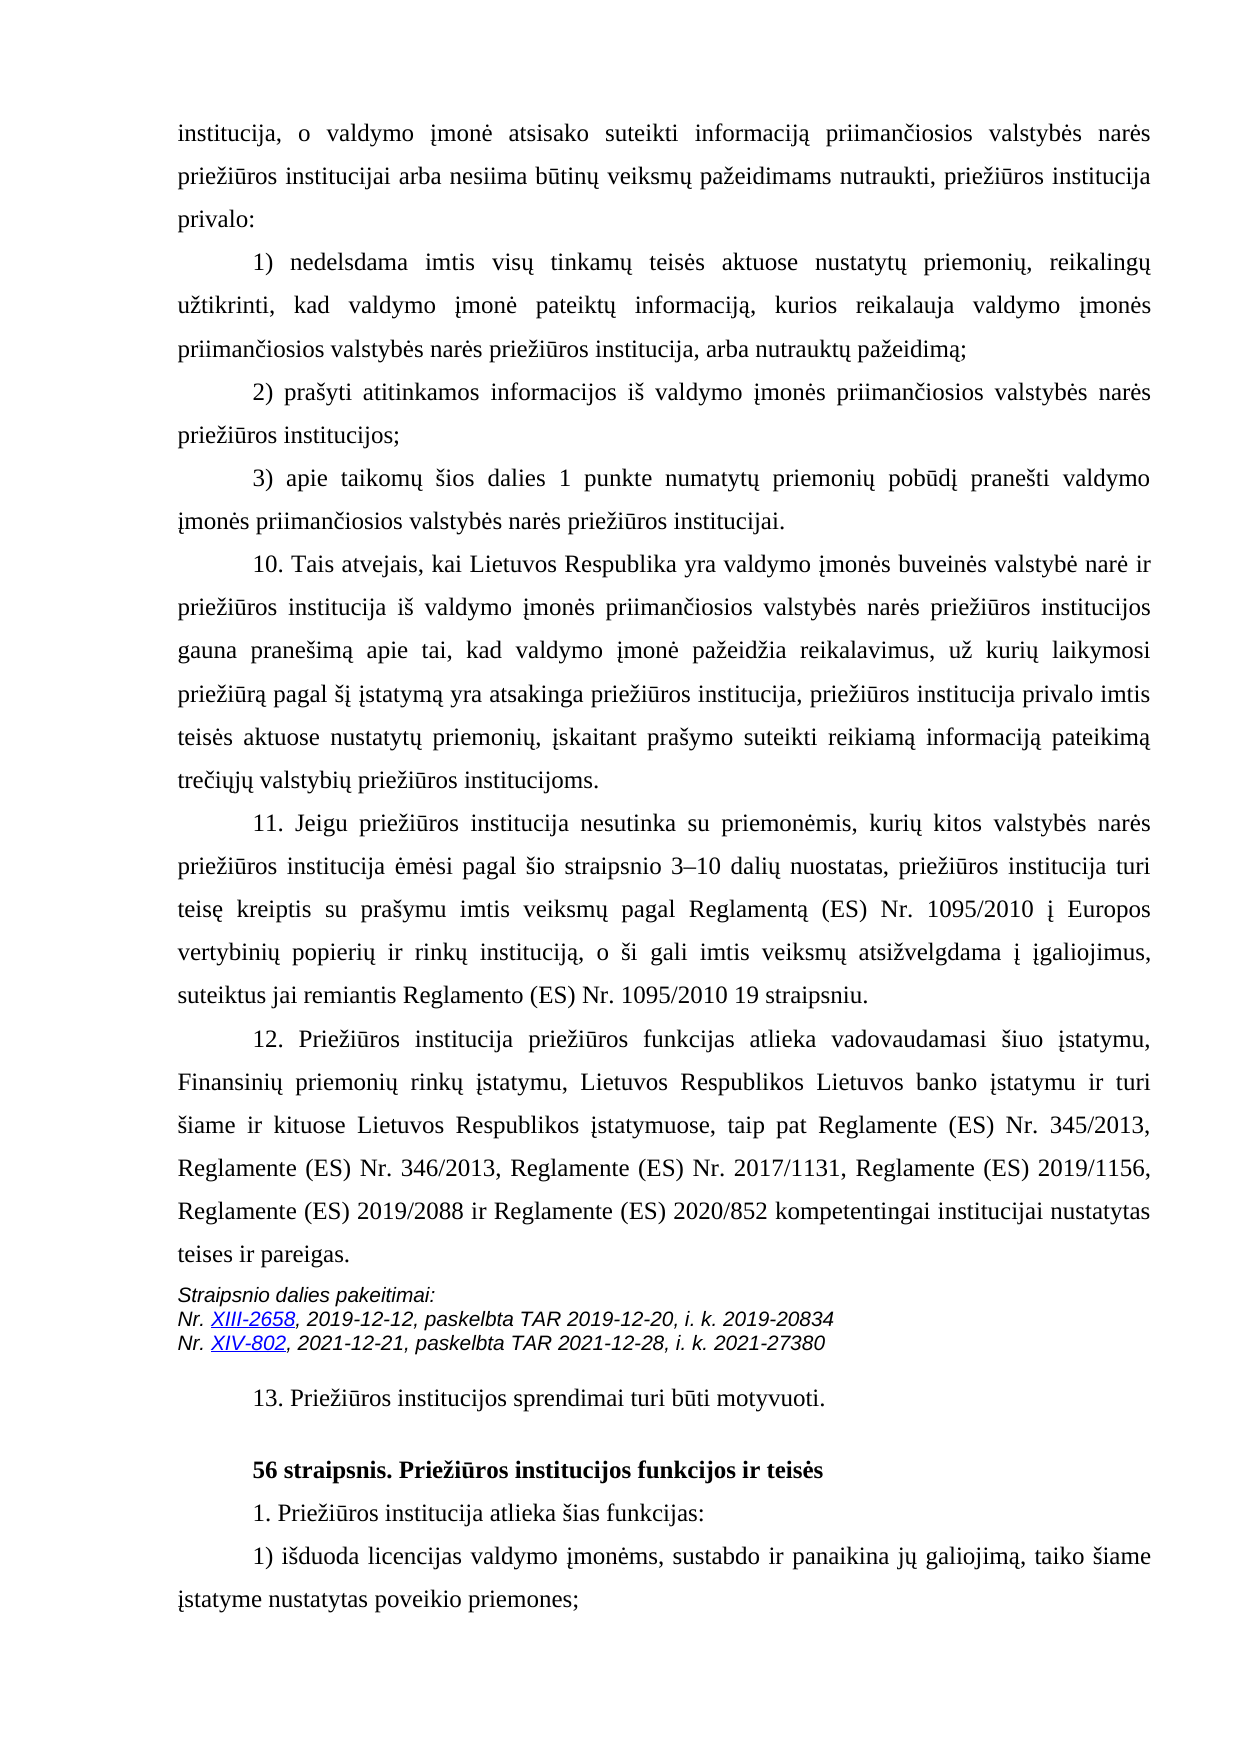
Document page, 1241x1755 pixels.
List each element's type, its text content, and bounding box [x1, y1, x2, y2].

text 56 straipsnis. Priežiūros institucijos funkcijos ir teisės [177, 1455, 1152, 1484]
text 1) išduoda licencijas valdymo įmonėms, sustabdo ir panaikina jų galiojimą, taiko šiame įstatyme nustatytas poveikio priemones; [177, 1541, 1152, 1613]
text 10. Tais atvejais, kai Lietuvos Respublika yra valdymo įmonės buveinės valstybė narė ir priežiūros institucija iš valdymo įmonės priimančiosios valstybės narės priežiūros institucijos gauna pranešimą apie tai, kad valdymo įmonė pažeidžia reikalavimus, už kurių laikymosi priežiūrą pagal šį įstatymą yra atsakinga priežiūros institucija, priežiūros institucija privalo imtis teisės aktuose nustatytų priemonių, įskaitant prašymo suteikti reikiamą informaciją pateikimą trečiųjų valstybių priežiūros institucijoms. [177, 549, 1152, 794]
text 3) apie taikomų šios dalies 1 punkte numatytų priemonių pobūdį pranešti valdymo įmonės priimančiosios valstybės narės priežiūros institucijai. [177, 463, 1152, 535]
text 11. Jeigu priežiūros institucija nesutinka su priemonėmis, kurių kitos valstybės narės priežiūros institucija ėmėsi pagal šio straipsnio 3–10 dalių nuostatas, priežiūros institucija turi teisę kreiptis su prašymu imtis veiksmų pagal Reglamentą (ES) Nr. 1095/2010 į Europos vertybinių popierių ir rinkų instituciją, o ši gali imtis veiksmų atsižvelgdama į įgaliojimus, suteiktus jai remiantis Reglamento (ES) Nr. 1095/2010 19 straipsniu. [177, 808, 1152, 1009]
text 13. Priežiūros institucijos sprendimai turi būti motyvuoti. [177, 1383, 1152, 1412]
text 1) nedelsdama imtis visų tinkamų teisės aktuose nustatytų priemonių, reikalingų užtikrinti, kad valdymo įmonė pateiktų informaciją, kurios reikalauja valdymo įmonės priimančiosios valstybės narės priežiūros institucija, arba nutrauktų pažeidimą; [177, 247, 1152, 362]
text 12. Priežiūros institucija priežiūros funkcijas atlieka vadovaudamasi šiuo įstatymu, Finansinių priemonių rinkų įstatymu, Lietuvos Respublikos Lietuvos banko įstatymu ir turi šiame ir kituose Lietuvos Respublikos įstatymuose, taip pat Reglamente (ES) Nr. 345/2013, Reglamente (ES) Nr. 346/2013, Reglamente (ES) Nr. 2017/1131, Reglamente (ES) 2019/1156, Reglamente (ES) 2019/2088 ir Reglamente (ES) 2020/852 kompetentingai institucijai nustatytas teises ir pareigas. [177, 1024, 1152, 1268]
text Straipsnio dalies pakeitimai: [177, 1282, 1152, 1306]
text Nr. XIV-802, 2021-12-21, paskelbta TAR 2021-12-28, i. k. 2021-27380 [177, 1330, 1152, 1354]
text 2) prašyti atitinkamos informacijos iš valdymo įmonės priimančiosios valstybės narės priežiūros institucijos; [177, 377, 1152, 449]
text institucija, o valdymo įmonė atsisako suteikti informaciją priimančiosios valstybės narės priežiūros institucijai arba nesiima būtinų veiksmų pažeidimams nutraukti, priežiūros institucija privalo: [177, 118, 1152, 233]
text Nr. XIII-2658, 2019-12-12, paskelbta TAR 2019-12-20, i. k. 2019-20834 [177, 1306, 1152, 1330]
text 1. Priežiūros institucija atlieka šias funkcijas: [177, 1498, 1152, 1527]
